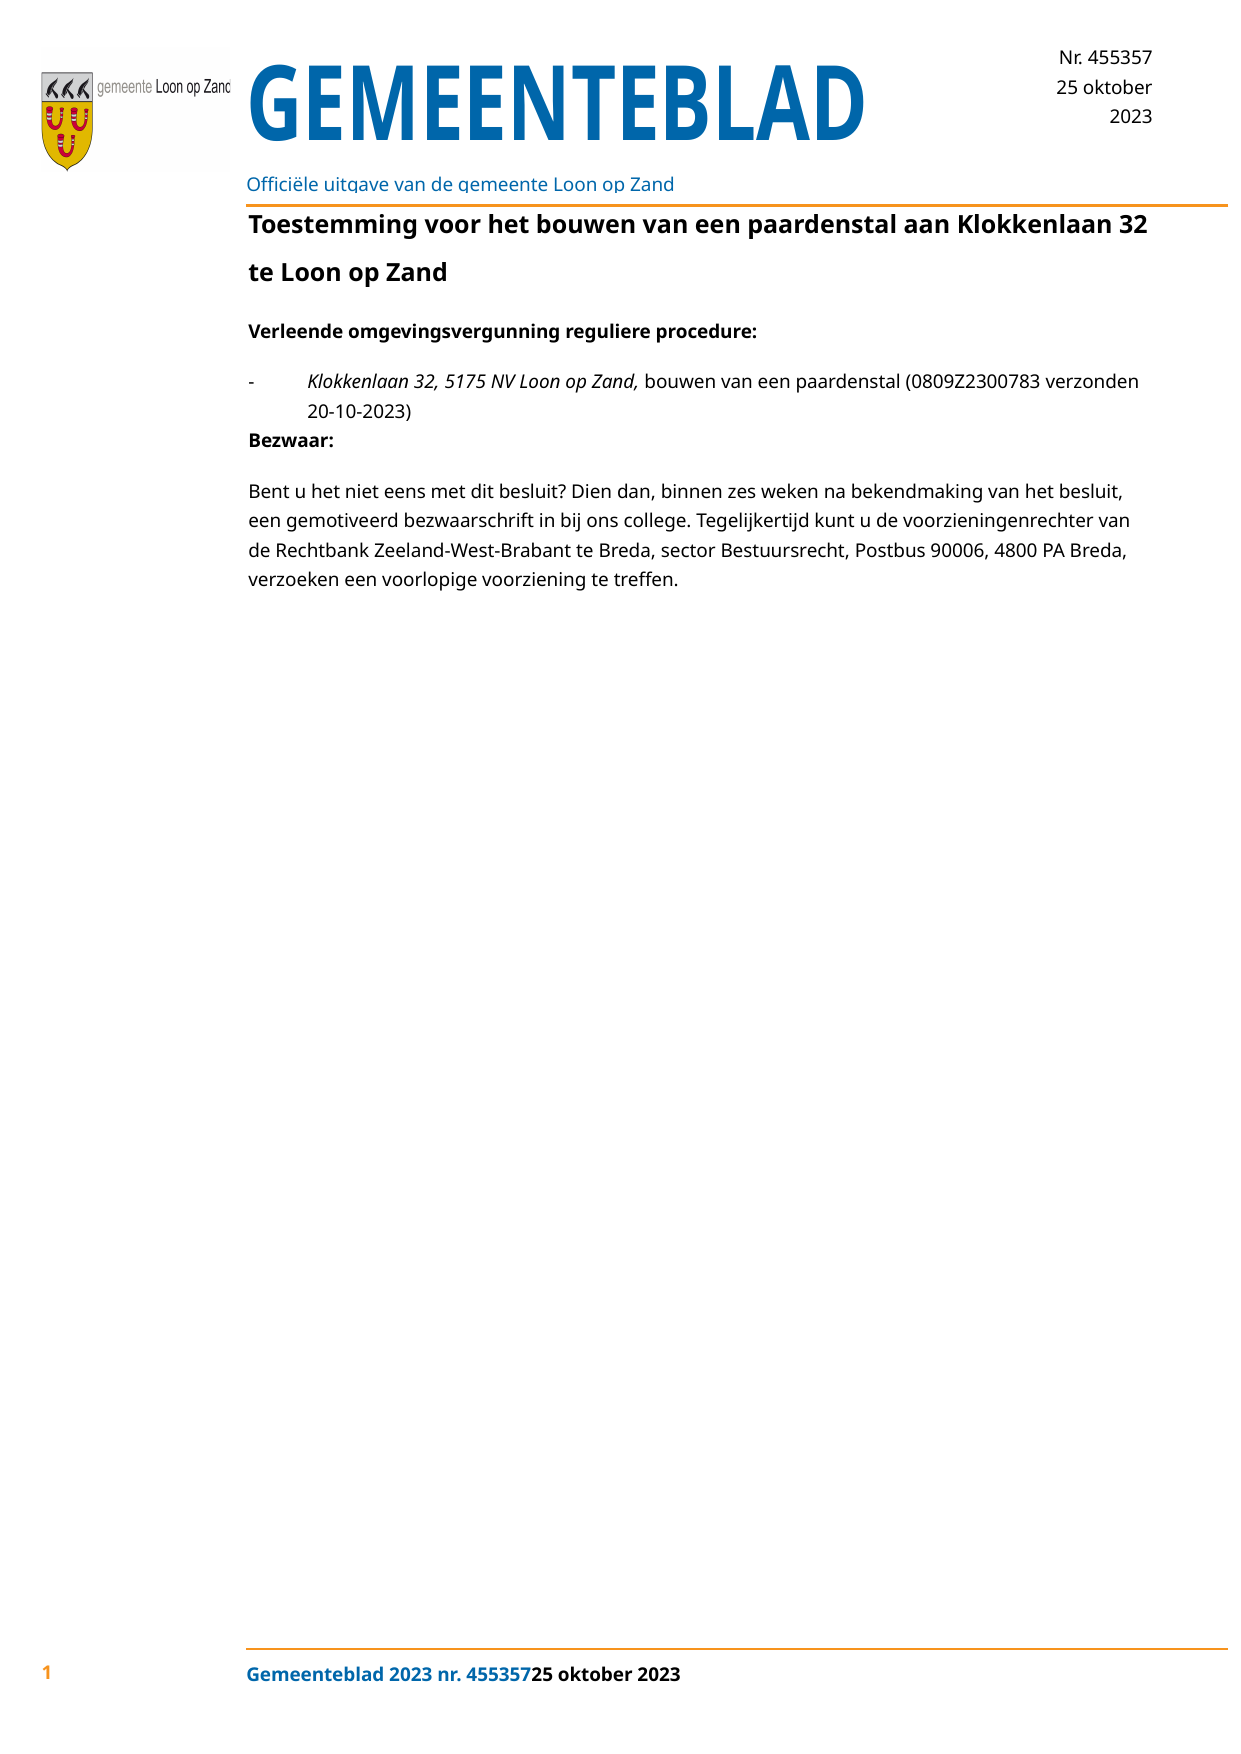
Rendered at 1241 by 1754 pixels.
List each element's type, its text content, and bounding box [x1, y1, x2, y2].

list Klokkenlaan 32, 5175 NV Loon op Zand, bouwen van een paardenstal (0809Z2300783 verzonden 20-10-2023) [248, 368, 1152, 424]
text Toestemming voor het bouwen van een paardenstal aan Klokkenlaan 32 te Loon op Zand [248, 207, 1152, 288]
text Bezwaar: [248, 427, 1152, 453]
text Bent u het niet eens met dit besluit? Dien dan, binnen zes weken na bekendmaking van het besluit, een gemotiveerd bezwaarschrift in bij ons college. Tegelijkertijd kunt u de voorzieningenrechter van de Rechtbank Zeeland-West-Brabant te Breda, sector Bestuursrecht, Postbus 90006, 4800 PA Breda, verzoeken een voorlopige voorziening te treffen. [248, 478, 1152, 592]
picture [41, 47, 231, 172]
text Verleende omgevingsvergunning reguliere procedure: [248, 318, 1152, 344]
